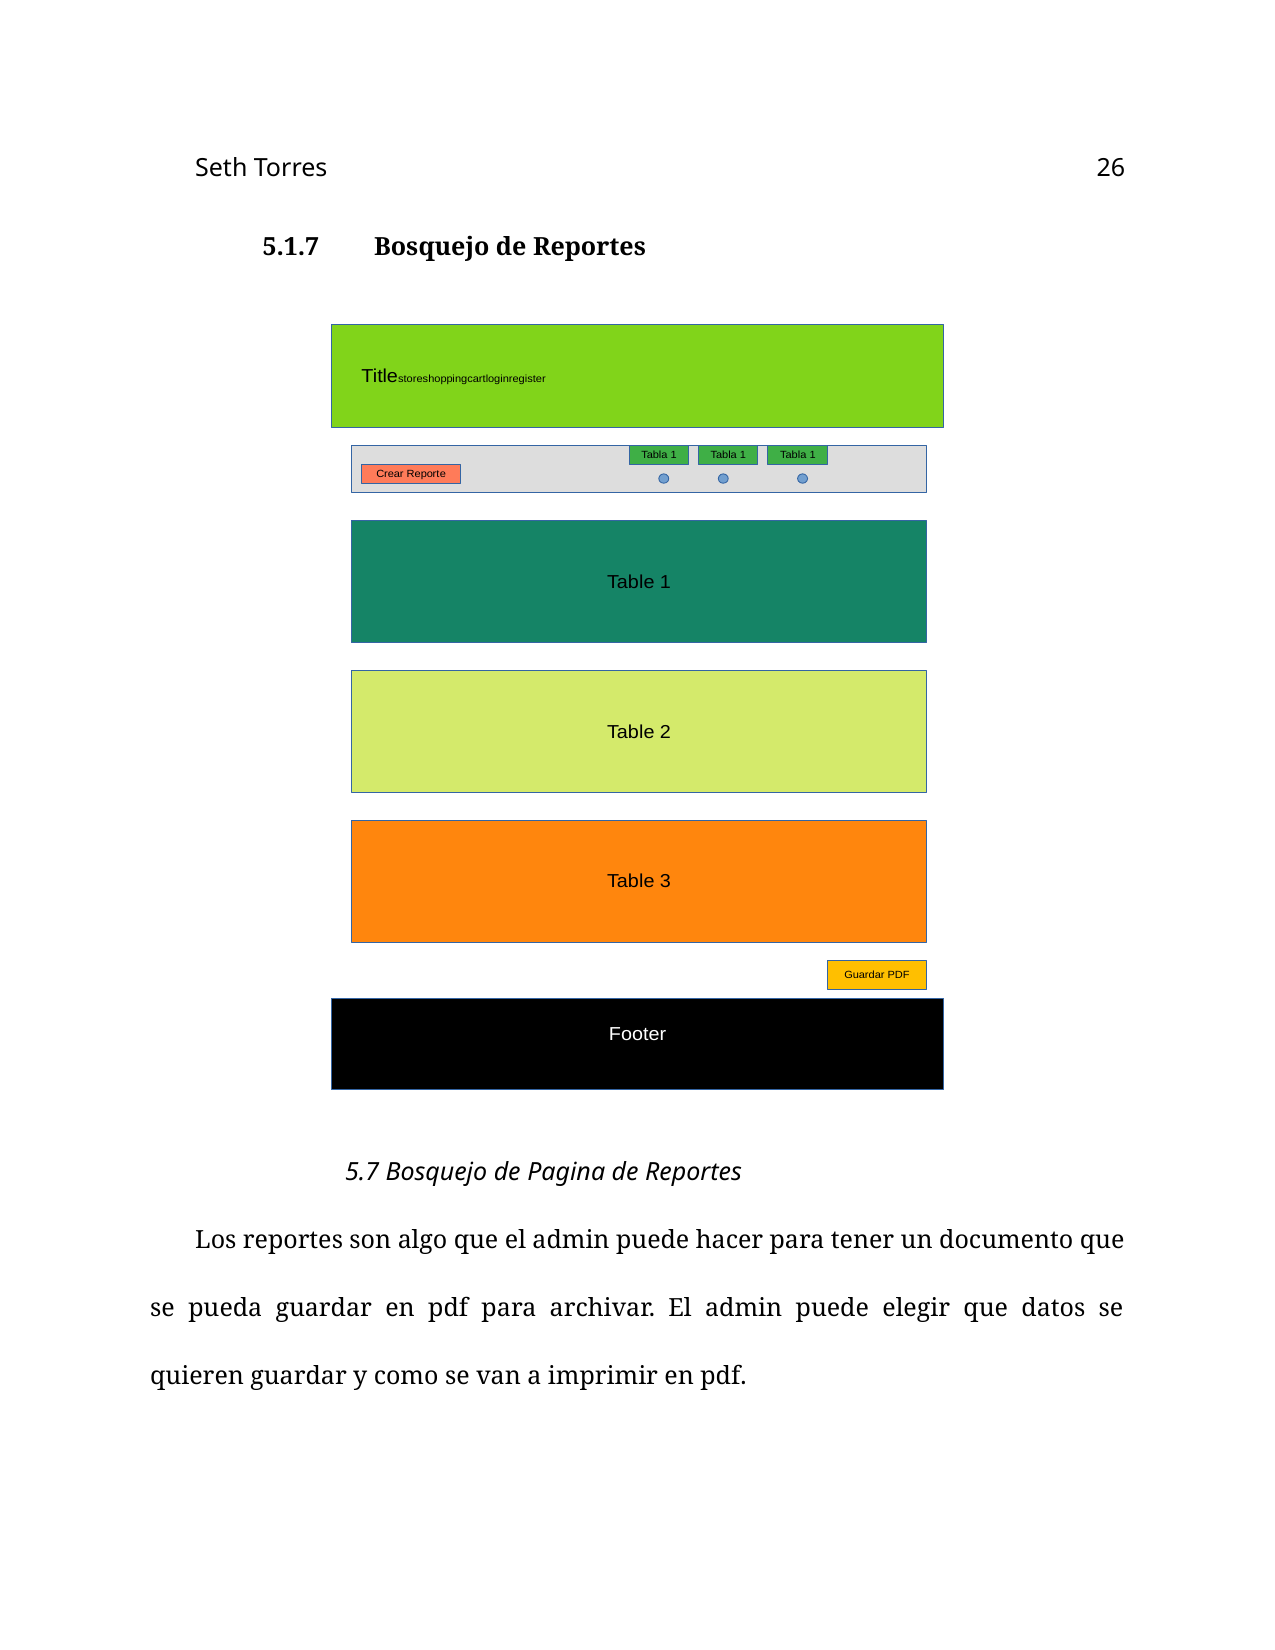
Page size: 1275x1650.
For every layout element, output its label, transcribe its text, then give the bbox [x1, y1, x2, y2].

subtitle Bosquejo de Reportes [262, 228, 1125, 262]
text [300, 282, 975, 294]
text Los reportes son algo que el admin puede hacer para tener un documento que se pueda guardar en pdf para archivar. El admin puede elegir que datos se quieren guardar y como se van a imprimir en pdf. [150, 309, 1125, 1392]
text 5.7 Bosquejo de Pagina de Reportes [300, 294, 975, 1187]
